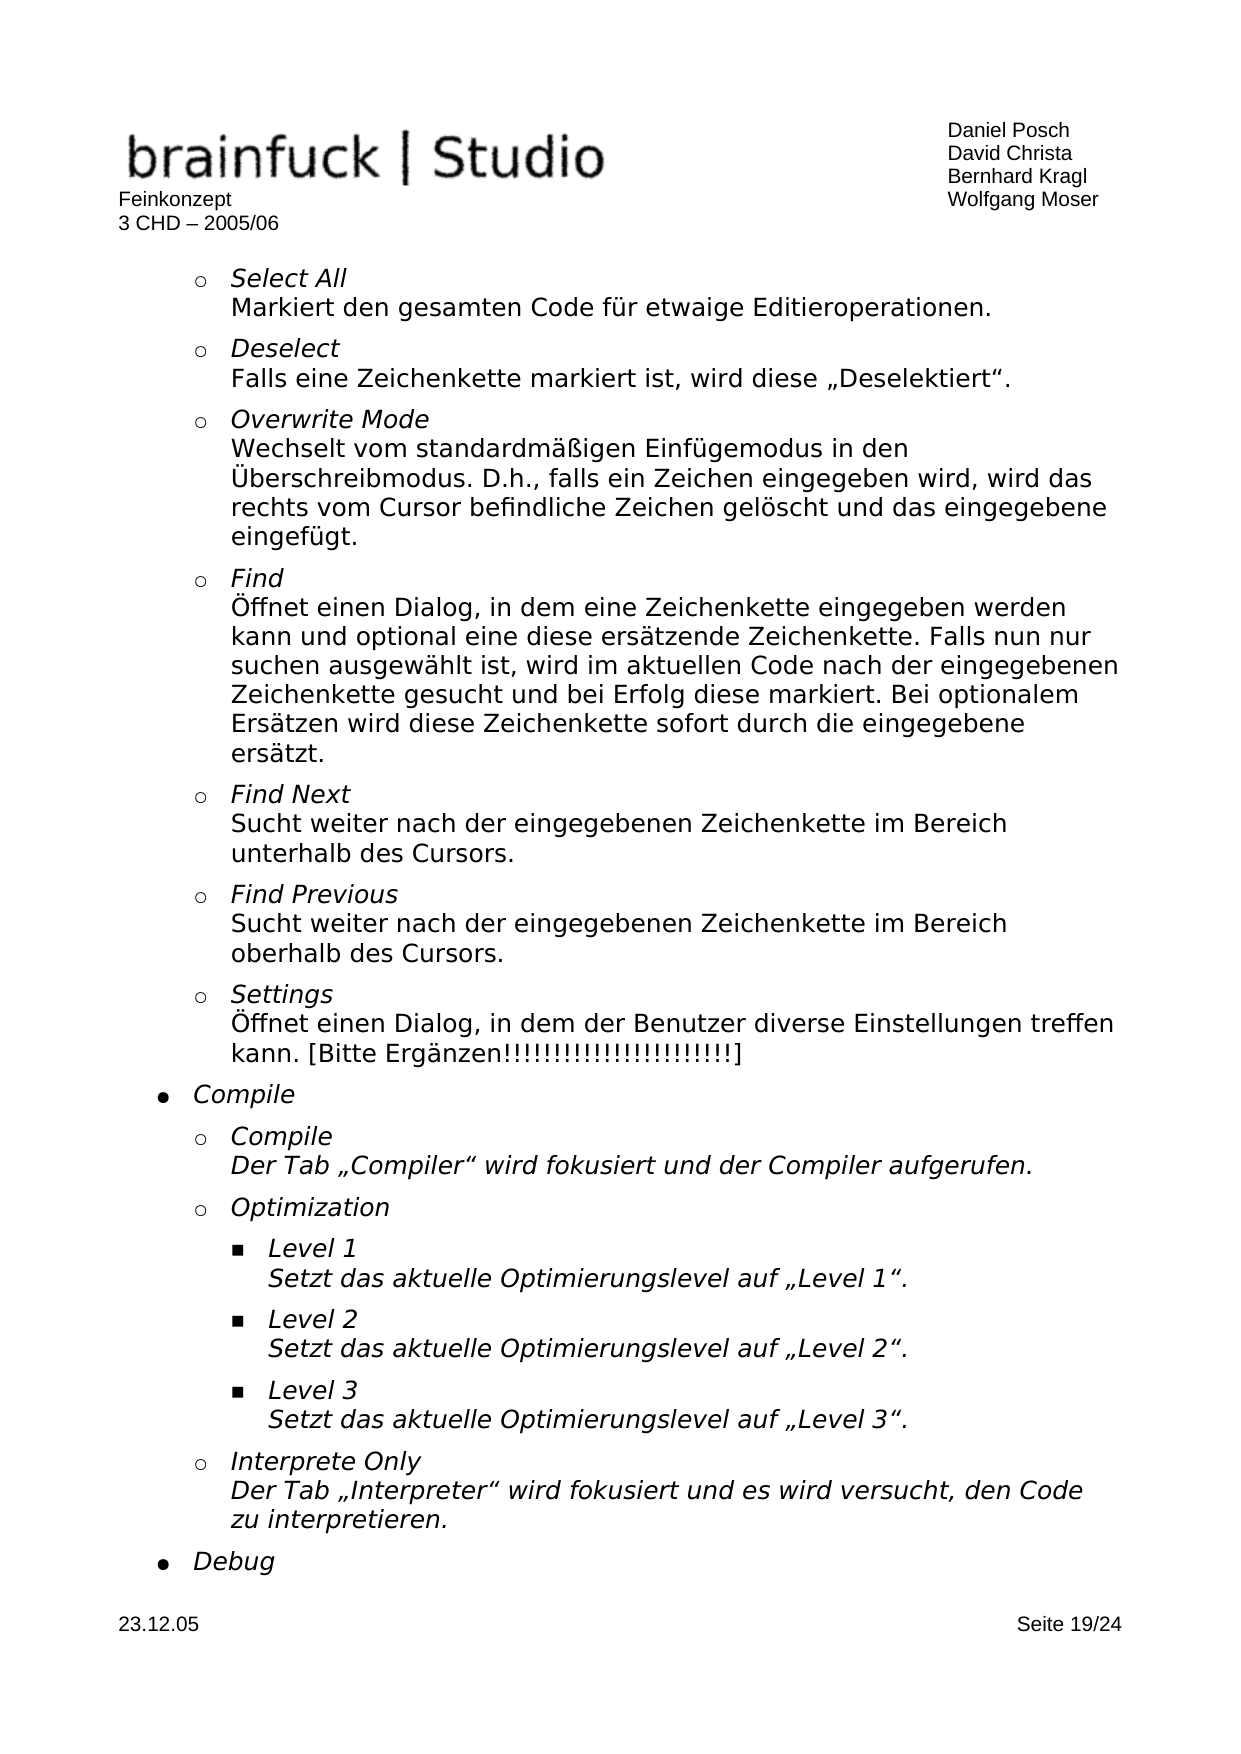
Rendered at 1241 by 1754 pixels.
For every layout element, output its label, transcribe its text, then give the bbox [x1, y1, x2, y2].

list Find Next Sucht weiter nach der eingegebenen Zeichenkette im Bereich unterhalb des Cursors. [193, 780, 1122, 868]
list Find Previous Sucht weiter nach der eingegebenen Zeichenkette im Bereich oberhalb des Cursors. [193, 880, 1122, 968]
picture [118, 118, 609, 187]
list Interprete Only Der Tab „Interpreter“ wird fokusiert und es wird versucht, den Code zu interpretieren. [193, 1447, 1122, 1534]
list Find Öffnet einen Dialog, in dem eine Zeichenkette eingegeben werden kann und optional eine diese ersätzende Zeichenkette. Falls nun nur suchen ausgewählt ist, wird im aktuellen Code nach der eingegebenen Zeichenkette gesucht und bei Erfolg diese markiert. Bei optionalem Ersätzen wird diese Zeichenkette sofort durch die eingegebene ersätzt. [193, 564, 1122, 768]
list Debug [156, 1547, 1122, 1576]
list Settings Öffnet einen Dialog, in dem der Benutzer diverse Einstellungen treffen kann. [Bitte Ergänzen!!!!!!!!!!!!!!!!!!!!!!!] [193, 980, 1122, 1068]
list Deselect Falls eine Zeichenkette markiert ist, wird diese „Deselektiert“. [193, 334, 1122, 393]
list Compile Der Tab „Compiler“ wird fokusiert und der Compiler aufgerufen. [193, 1122, 1122, 1180]
list Select All Markiert den gesamten Code für etwaige Editieroperationen. [193, 264, 1122, 322]
list Optimization [193, 1193, 1122, 1222]
list Level 1 Setzt das aktuelle Optimierungslevel auf „Level 1“. [231, 1234, 1122, 1293]
list Compile [156, 1080, 1122, 1109]
list Overwrite Mode Wechselt vom standardmäßigen Einfügemodus in den Überschreibmodus. D.h., falls ein Zeichen eingegeben wird, wird das rechts vom Cursor befindliche Zeichen gelöscht und das eingegebene eingefügt. [193, 405, 1122, 551]
list Level 2 Setzt das aktuelle Optimierungslevel auf „Level 2“. [231, 1305, 1122, 1364]
list Level 3 Setzt das aktuelle Optimierungslevel auf „Level 3“. [231, 1376, 1122, 1434]
